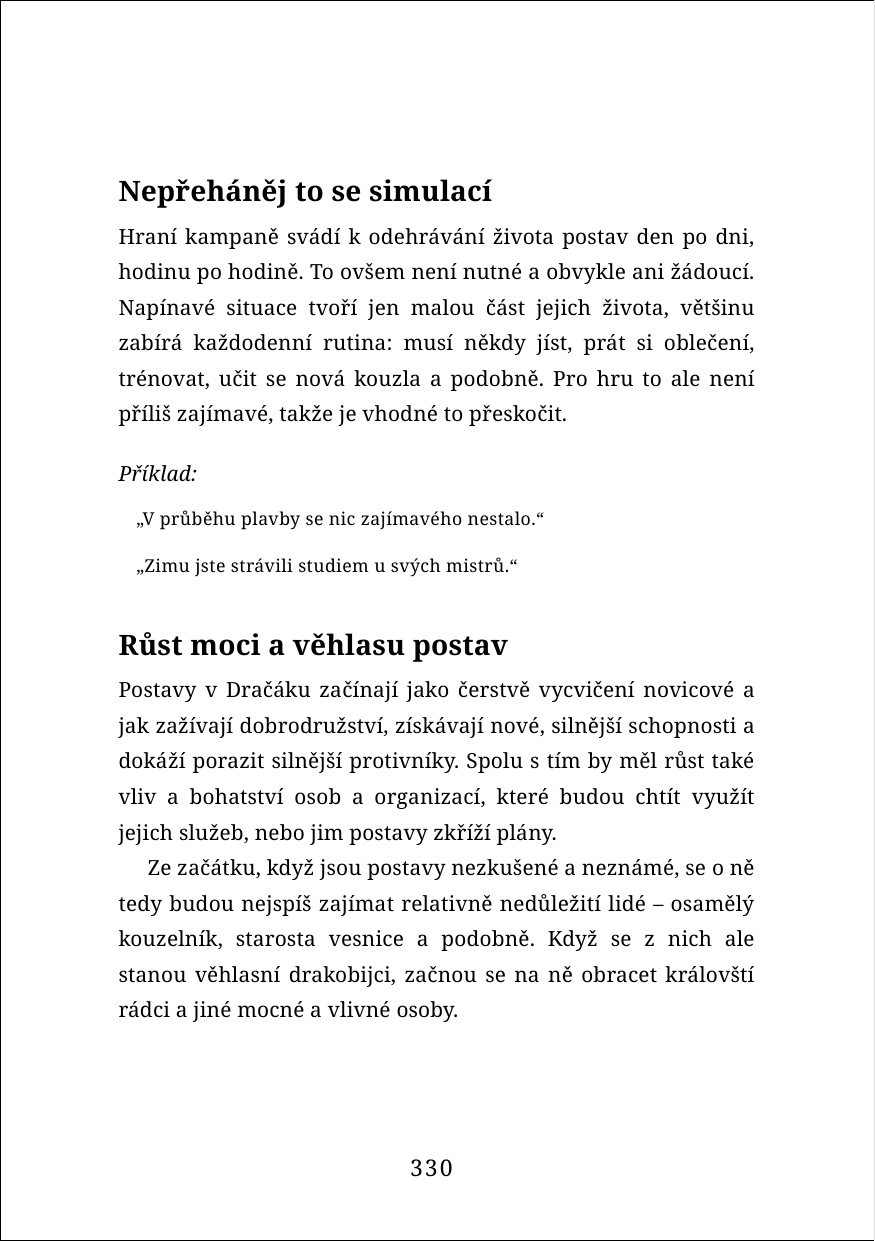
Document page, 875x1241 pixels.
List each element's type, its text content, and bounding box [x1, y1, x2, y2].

text „Zimu jste strávili studiem u svých mistrů.“ [136, 554, 756, 578]
text Příklad: [118, 459, 756, 487]
text „V průběhu plavby se nic zajímavého nestalo.“ [136, 506, 756, 530]
text Hraní kampaně svádí k odehrávání života postav den po dni, hodinu po hodině. To ovšem není nutné a obvykle ani žádoucí. Napínavé situace tvoří jen malou část jejich života, většinu zabírá každodenní rutina: musí někdy jíst, prát si oblečení, trénovat, učit se nová kouzla a podobně. Pro hru to ale není příliš zajímavé, takže je vhodné to přeskočit. [118, 222, 756, 428]
subtitle Růst moci a věhlasu postav [118, 625, 756, 664]
subtitle Nepřeháněj to se simulací [118, 172, 756, 210]
text Postavy v Dračáku začínají jako čerstvě vycvičení novicové a jak zažívají dobrodružství, získávají nové, silnější schopnosti a dokáží porazit silnější protivníky. Spolu s tím by měl růst také vliv a bohatství osob a organizací, které budou chtít využít jejich služeb, nebo jim postavy zkříží plány. Ze začátku, když jsou postavy nezkušené a neznámé, se o ně tedy budou nejspíš zajímat relativně nedůležití lidé – osamělý kouzelník, starosta vesnice a podobně. Když se z nich ale stanou věhlasní drakobijci, začnou se na ně obracet královští rádci a jiné mocné a vlivné osoby. [118, 676, 756, 1024]
